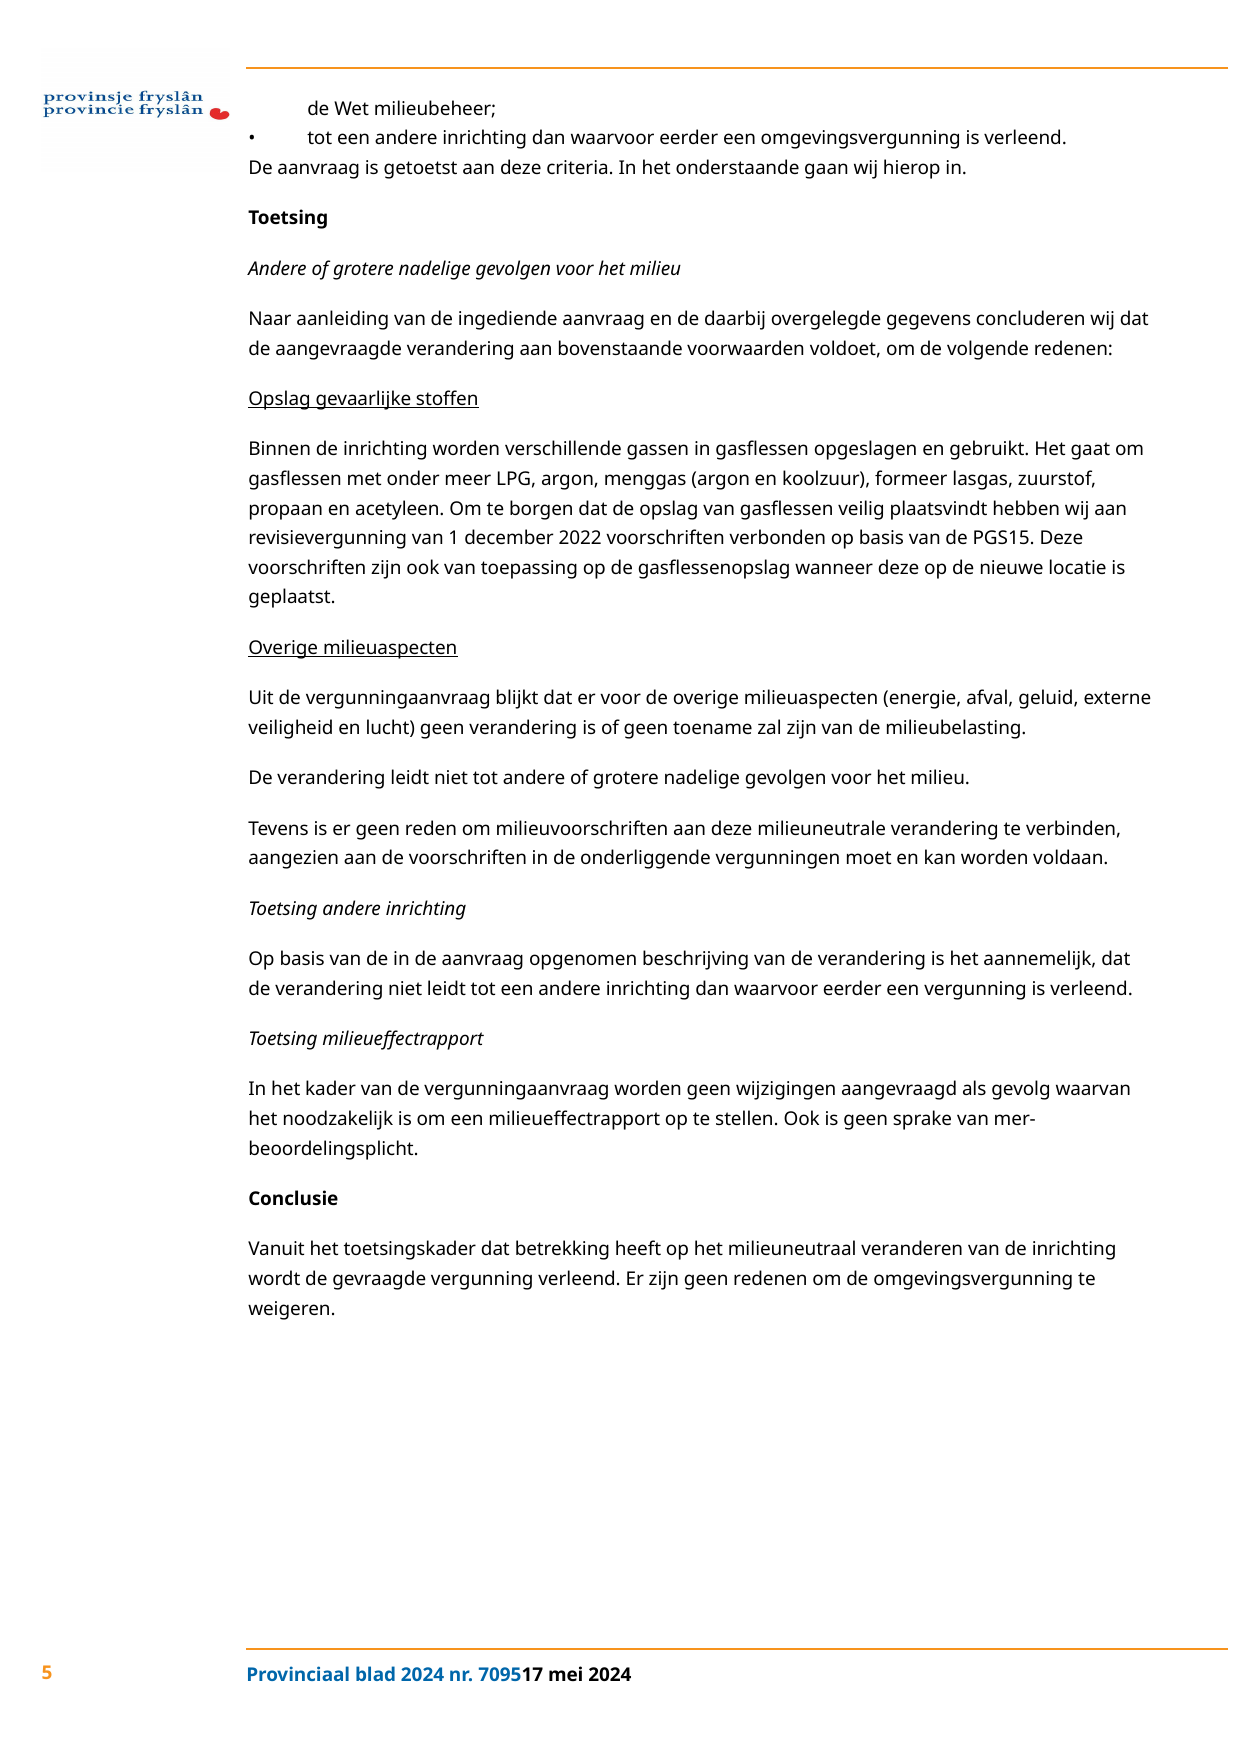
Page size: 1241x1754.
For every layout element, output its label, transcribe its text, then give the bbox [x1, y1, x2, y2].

text Binnen de inrichting worden verschillende gassen in gasflessen opgeslagen en gebruikt. Het gaat om gasflessen met onder meer LPG, argon, menggas (argon en koolzuur), formeer lasgas, zuurstof, propaan en acetyleen. Om te borgen dat de opslag van gasflessen veilig plaatsvindt hebben wij aan revisievergunning van 1 december 2022 voorschriften verbonden op basis van de PGS15. Deze voorschriften zijn ook van toepassing op de gasflessenopslag wanneer deze op de nieuwe locatie is geplaatst. [248, 436, 1152, 609]
text Naar aanleiding van de ingediende aanvraag en de daarbij overgelegde gegevens concluderen wij dat de aangevraagde verandering aan bovenstaande voorwaarden voldoet, om de volgende redenen: [248, 305, 1152, 361]
text Op basis van de in de aanvraag opgenomen beschrijving van de verandering is het aannemelijk, dat de verandering niet leidt tot een andere inrichting dan waarvoor eerder een vergunning is verleend. [248, 945, 1152, 1001]
list tot een andere inrichting dan waarvoor eerder een omgevingsvergunning is verleend. [248, 124, 1152, 150]
text Vanuit het toetsingskader dat betrekking heeft op het milieuneutraal veranderen van de inrichting wordt de gevraagde vergunning verleend. Er zijn geen redenen om de omgevingsvergunning te weigeren. [248, 1236, 1152, 1321]
picture [41, 47, 231, 172]
text Tevens is er geen reden om milieuvoorschriften aan deze milieuneutrale verandering te verbinden, aangezien aan de voorschriften in de onderliggende vergunningen moet en kan worden voldaan. [248, 815, 1152, 870]
list de Wet milieubeheer; [248, 95, 1152, 121]
text Toetsing milieueffectrapport [248, 1025, 1152, 1051]
text In het kader van de vergunningaanvraag worden geen wijzigingen aangevraagd als gevolg waarvan het noodzakelijk is om een milieueffectrapport op te stellen. Ook is geen sprake van mer-beoordelingsplicht. [248, 1076, 1152, 1161]
text Opslag gevaarlijke stoffen [248, 385, 1152, 411]
text Uit de vergunningaanvraag blijkt dat er voor de overige milieuaspecten (energie, afval, geluid, externe veiligheid en lucht) geen verandering is of geen toename zal zijn van de milieubelasting. [248, 684, 1152, 740]
text Toetsing [248, 204, 1152, 230]
text Toetsing andere inrichting [248, 895, 1152, 921]
text Andere of grotere nadelige gevolgen voor het milieu [248, 255, 1152, 281]
text De aanvraag is getoetst aan deze criteria. In het onderstaande gaan wij hierop in. [248, 154, 1152, 180]
text Conclusie [248, 1185, 1152, 1211]
text De verandering leidt niet tot andere of grotere nadelige gevolgen voor het milieu. [248, 764, 1152, 790]
text Overige milieuaspecten [248, 634, 1152, 660]
